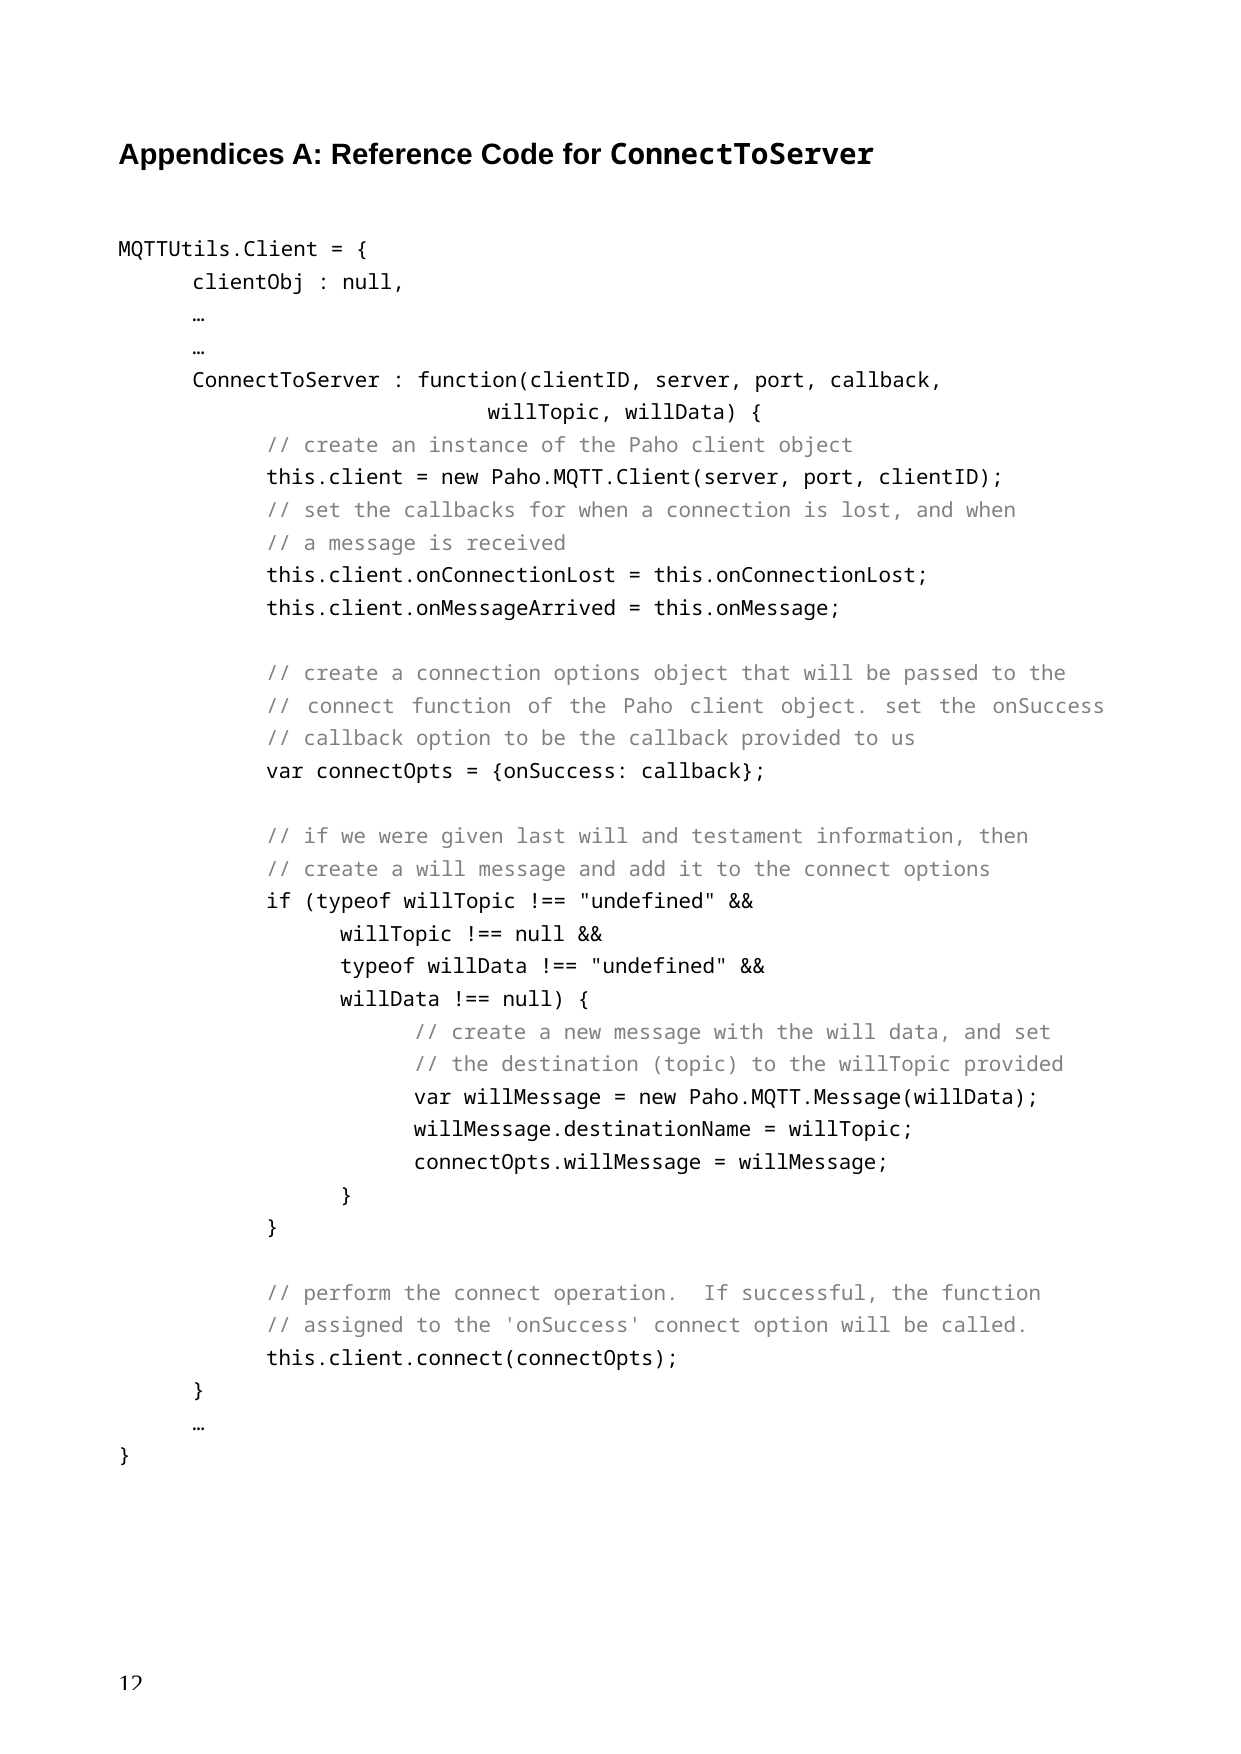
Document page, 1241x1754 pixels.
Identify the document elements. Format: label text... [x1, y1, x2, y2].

text var willMessage = new Paho.MQTT.Message(willData); [118, 1082, 1122, 1110]
text // connect function of the Paho client object. set the onSuccess // callback option to be the callback provided to us [118, 691, 1122, 752]
text this.client.connect(connectOpts); [118, 1343, 1122, 1371]
text // create a will message and add it to the connect options [118, 854, 1122, 882]
text typeof willData !== "undefined" && [118, 952, 1122, 980]
text // if we were given last will and testament information, then [118, 821, 1122, 849]
text ConnectToServer : function(clientID, server, port, callback, willTopic, willData) { [118, 365, 1122, 426]
text // the destination (topic) to the willTopic provided [118, 1049, 1122, 1078]
text // set the callbacks for when a connection is lost, and when [118, 495, 1122, 523]
text connectOpts.willMessage = willMessage; [118, 1147, 1122, 1176]
text } [118, 1180, 1122, 1208]
text } [118, 1441, 1122, 1469]
text // create a new message with the will data, and set [118, 1017, 1122, 1045]
text this.client = new Paho.MQTT.Client(server, port, clientID); [118, 462, 1122, 491]
text willMessage.destinationName = willTopic; [118, 1114, 1122, 1143]
text willData !== null) { [118, 984, 1122, 1013]
text // perform the connect operation. If successful, the function [118, 1278, 1122, 1306]
text // a message is received [118, 528, 1122, 556]
subtitle Appendices A: Reference Code for ConnectToServer [118, 133, 1122, 173]
text if (typeof willTopic !== "undefined" && [118, 886, 1122, 915]
text var connectOpts = {onSuccess: callback}; [118, 756, 1122, 784]
text // create a connection options object that will be passed to the [118, 658, 1122, 687]
text clientObj : null, [118, 267, 1122, 295]
text … [118, 1408, 1122, 1436]
text } [118, 1212, 1122, 1241]
text // assigned to the 'onSuccess' connect option will be called. [118, 1310, 1122, 1339]
text … [118, 332, 1122, 361]
text … [118, 299, 1122, 328]
text } [118, 1375, 1122, 1404]
text // create an instance of the Paho client object [118, 430, 1122, 458]
text willTopic !== null && [118, 919, 1122, 947]
text this.client.onMessageArrived = this.onMessage; [118, 593, 1122, 621]
text MQTTUtils.Client = { [118, 234, 1122, 263]
text this.client.onConnectionLost = this.onConnectionLost; [118, 560, 1122, 589]
